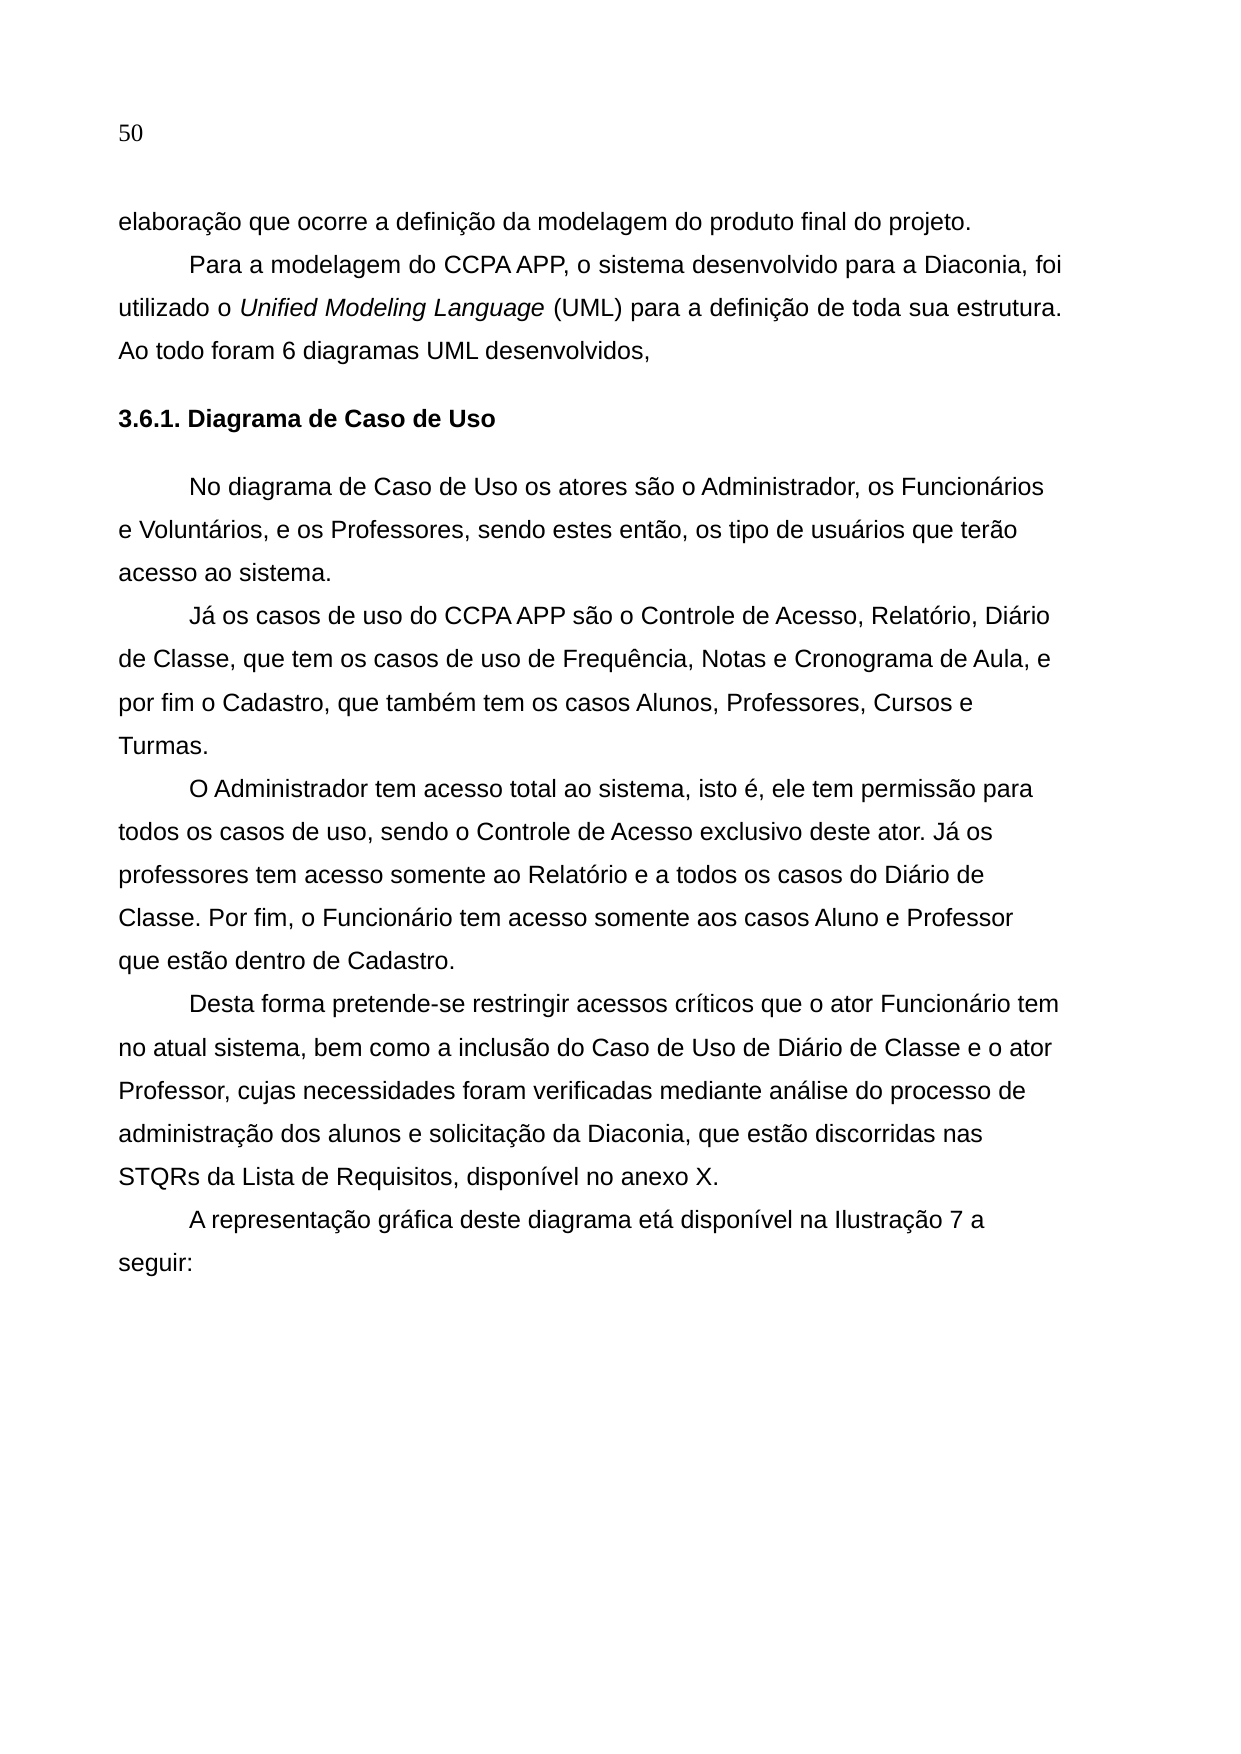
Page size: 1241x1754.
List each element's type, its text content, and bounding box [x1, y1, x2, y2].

text Já os casos de uso do CCPA APP são o Controle de Acesso, Relatório, Diário de Classe, que tem os casos de uso de Frequência, Notas e Cronograma de Aula, e por fim o Cadastro, que também tem os casos Alunos, Professores, Cursos e Turmas. [118, 601, 1063, 759]
subtitle 3.6.1. Diagrama de Caso de Uso [118, 404, 1063, 433]
text O Administrador tem acesso total ao sistema, isto é, ele tem permissão para todos os casos de uso, sendo o Controle de Acesso exclusivo deste ator. Já os professores tem acesso somente ao Relatório e a todos os casos do Diário de Classe. Por fim, o Funcionário tem acesso somente aos casos Aluno e Professor que estão dentro de Cadastro. [118, 774, 1063, 975]
text A representação gráfica deste diagrama etá disponível na Ilustração 7 a seguir: [118, 1205, 1063, 1277]
text Para a modelagem do CCPA APP, o sistema desenvolvido para a Diaconia, foi utilizado o Unified Modeling Language (UML) para a definição de toda sua estrutura. Ao todo foram 6 diagramas UML desenvolvidos, [118, 250, 1063, 365]
text Desta forma pretende-se restringir acessos críticos que o ator Funcionário tem no atual sistema, bem como a inclusão do Caso de Uso de Diário de Classe e o ator Professor, cujas necessidades foram verificadas mediante análise do processo de administração dos alunos e solicitação da Diaconia, que estão discorridas nas STQRs da Lista de Requisitos, disponível no anexo X. [118, 989, 1063, 1191]
text elaboração que ocorre a definição da modelagem do produto final do projeto. [118, 207, 1063, 235]
text No diagrama de Caso de Uso os atores são o Administrador, os Funcionários e Voluntários, e os Professores, sendo estes então, os tipo de usuários que terão acesso ao sistema. [118, 472, 1063, 587]
